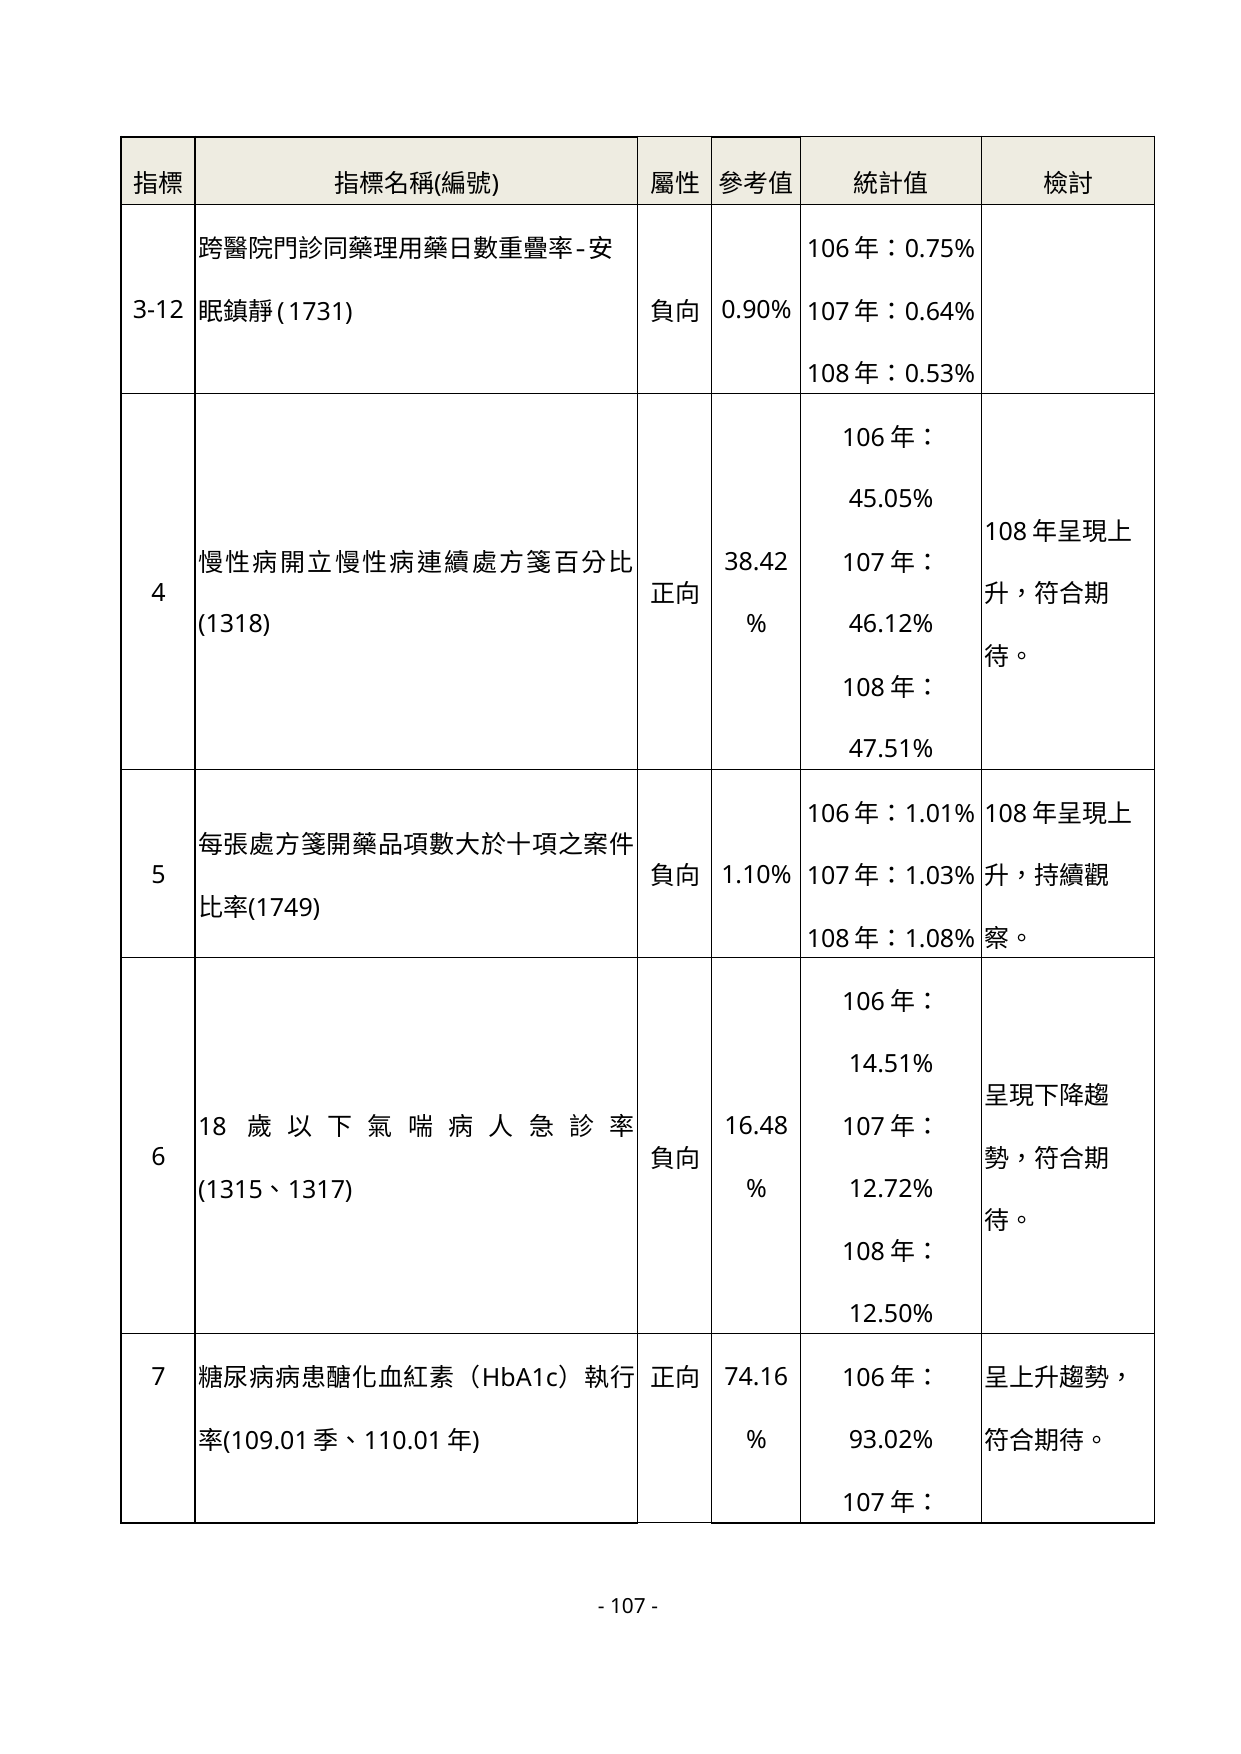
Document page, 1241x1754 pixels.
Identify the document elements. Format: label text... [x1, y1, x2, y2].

table_cell 1.10% [712, 770, 800, 957]
table_cell 0.90% [712, 205, 800, 393]
table_cell 3-12 [122, 205, 194, 393]
table_cell 106年：14.51% 107年：12.72% 108年：12.50% [801, 958, 981, 1333]
table_header 檢討 [982, 137, 1154, 204]
table_cell 呈現下降趨勢，符合期待。 [982, 958, 1154, 1333]
table_cell 16.48% [712, 958, 800, 1333]
table_cell 74.16% [712, 1334, 800, 1522]
table_cell 每張處方箋開藥品項數大於十項之案件比率(1749) [196, 770, 637, 957]
table_header 屬性 [638, 137, 711, 204]
table_header 統計值 [801, 137, 981, 204]
table_cell 108年呈現上升，持續觀察。 [982, 770, 1154, 957]
table_cell 正向 [638, 1334, 711, 1522]
table_cell 跨醫院門診同藥理用藥日數重疊率-安眠鎮靜(1731) [196, 205, 637, 393]
table_cell 正向 [638, 394, 711, 769]
table_cell 慢性病開立慢性病連續處方箋百分比(1318) [196, 394, 637, 769]
table_cell 106年：1.01% 107年：1.03% 108年：1.08% [801, 770, 981, 957]
table_cell 負向 [638, 770, 711, 957]
table_cell 7 [122, 1334, 194, 1522]
table_cell 38.42% [712, 394, 800, 769]
table_cell 106年：0.75% 107年：0.64% 108年：0.53% [801, 205, 981, 393]
table_cell 108年呈現上升，符合期待。 [982, 394, 1154, 769]
table_cell [982, 205, 1154, 393]
table_cell 106年：93.02% 107年： [801, 1334, 981, 1522]
table_header 指標名稱(編號) [196, 138, 637, 204]
table_cell 負向 [638, 958, 711, 1333]
table_cell 糖尿病病患醣化血紅素（HbA1c）執行率(109.01季、110.01年) [196, 1334, 637, 1522]
table_cell 6 [122, 958, 194, 1333]
table_cell 18歲以下氣喘病人急診率(1315、1317) [196, 958, 637, 1333]
table_cell 5 [122, 770, 194, 957]
table_cell 呈上升趨勢，符合期待。 [982, 1334, 1154, 1522]
table_header 參考值 [712, 138, 800, 204]
table_header 指標 [122, 138, 194, 204]
table_cell 4 [122, 394, 194, 769]
table_cell 106年：45.05% 107年：46.12% 108年：47.51% [801, 394, 981, 769]
table_cell 負向 [638, 205, 711, 393]
